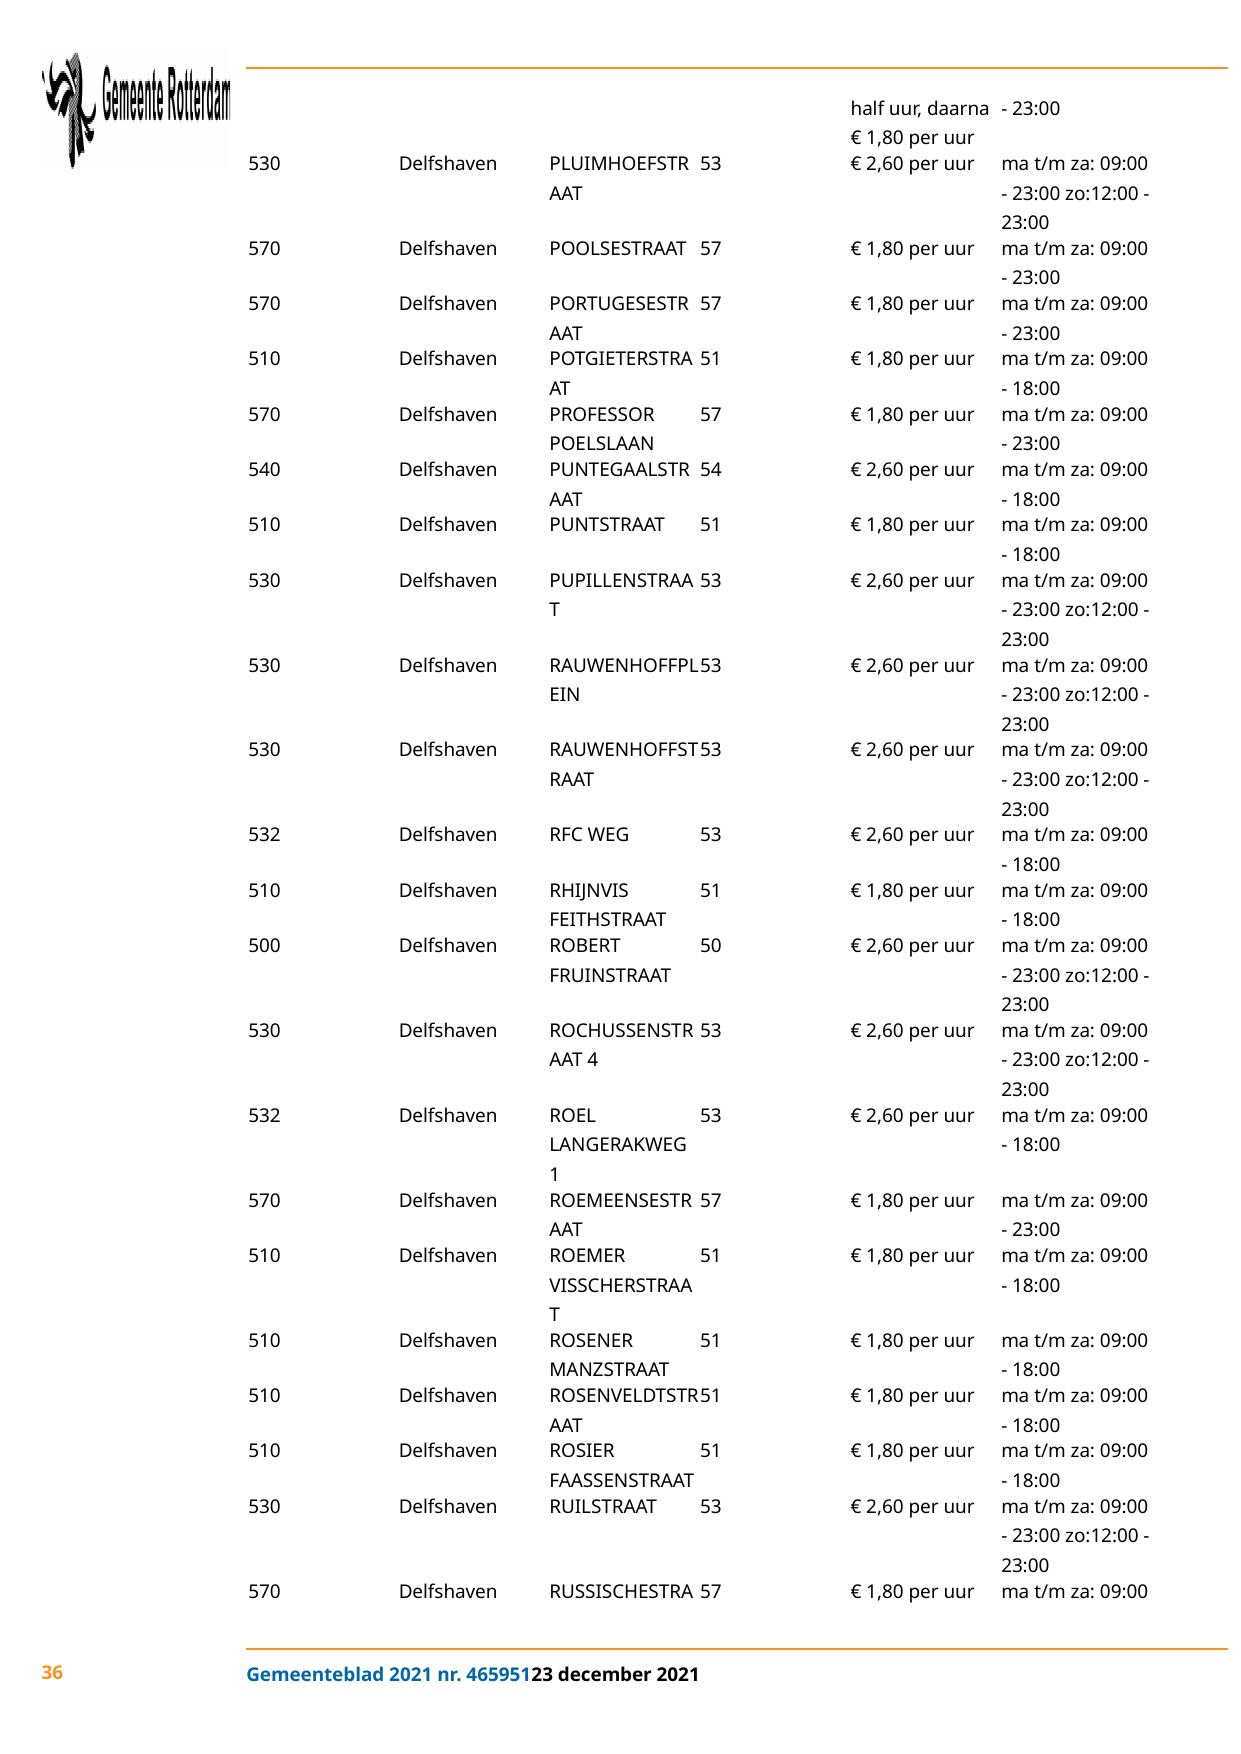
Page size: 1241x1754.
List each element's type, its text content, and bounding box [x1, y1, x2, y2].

table_cell ma t/m za: 09:00 - 18:00 [1001, 346, 1152, 401]
table_cell 510 [248, 512, 398, 567]
table_cell PUNTSTRAAT [549, 512, 700, 567]
table_cell Delfshaven [399, 1327, 549, 1382]
table_cell ROBERT FRUINSTRAAT [549, 932, 700, 1017]
table_cell € 2,60 per uur [850, 822, 1001, 877]
table_cell € 1,80 per uur [850, 1578, 1001, 1604]
table_cell 57 [700, 235, 850, 290]
table_cell ma t/m za: 09:00 - 18:00 [1001, 1438, 1152, 1493]
table_cell 532 [248, 822, 398, 877]
table_cell 53 [700, 1102, 850, 1187]
table_cell Delfshaven [399, 1493, 549, 1578]
table_cell 530 [248, 150, 398, 235]
table_cell € 1,80 per uur [850, 235, 1001, 290]
table_cell - 23:00 [1001, 95, 1152, 150]
table_cell RAUWENHOFFSTRAAT [549, 737, 700, 822]
table_cell € 2,60 per uur [850, 737, 1001, 822]
table_cell € 2,60 per uur [850, 1102, 1001, 1187]
table_cell € 1,80 per uur [850, 1242, 1001, 1327]
table_cell ROEL LANGERAKWEG 1 [549, 1102, 700, 1187]
table_cell € 1,80 per uur [850, 290, 1001, 346]
table_cell 570 [248, 235, 398, 290]
table_cell Delfshaven [399, 456, 549, 512]
table_cell 51 [700, 1327, 850, 1382]
table_cell [700, 95, 850, 150]
table_cell 530 [248, 567, 398, 652]
table_cell ma t/m za: 09:00 - 18:00 [1001, 456, 1152, 512]
table_cell ma t/m za: 09:00 - 23:00 [1001, 1187, 1152, 1242]
table_cell 570 [248, 290, 398, 346]
table_cell 51 [700, 512, 850, 567]
table_cell 53 [700, 1493, 850, 1578]
table_cell ma t/m za: 09:00 - 23:00 zo:12:00 - 23:00 [1001, 1493, 1152, 1578]
table_cell Delfshaven [399, 1383, 549, 1438]
table_cell RAUWENHOFFPLEIN [549, 652, 700, 737]
table_cell 500 [248, 932, 398, 1017]
table_cell ma t/m za: 09:00 - 23:00 zo:12:00 - 23:00 [1001, 567, 1152, 652]
table_cell € 2,60 per uur [850, 456, 1001, 512]
table_cell ma t/m za: 09:00 - 23:00 zo:12:00 - 23:00 [1001, 150, 1152, 235]
table_cell 53 [700, 737, 850, 822]
table_cell 530 [248, 1493, 398, 1578]
table_cell ma t/m za: 09:00 - 18:00 [1001, 1383, 1152, 1438]
table_cell 50 [700, 932, 850, 1017]
table_cell ma t/m za: 09:00 - 23:00 [1001, 235, 1152, 290]
table_cell 570 [248, 401, 398, 456]
table_cell Delfshaven [399, 512, 549, 567]
table_cell PLUIMHOEFSTRAAT [549, 150, 700, 235]
table_cell € 1,80 per uur [850, 512, 1001, 567]
table_cell € 2,60 per uur [850, 1493, 1001, 1578]
table_cell ma t/m za: 09:00 - 23:00 zo:12:00 - 23:00 [1001, 932, 1152, 1017]
table_cell ma t/m za: 09:00 - 23:00 zo:12:00 - 23:00 [1001, 1017, 1152, 1102]
table_cell 51 [700, 877, 850, 932]
table_cell Delfshaven [399, 290, 549, 346]
table_cell [248, 95, 398, 150]
table_cell 510 [248, 1327, 398, 1382]
table_cell 53 [700, 822, 850, 877]
table_cell 57 [700, 1187, 850, 1242]
table_cell 530 [248, 652, 398, 737]
table_cell Delfshaven [399, 877, 549, 932]
table_cell ma t/m za: 09:00 - 18:00 [1001, 1327, 1152, 1382]
table_cell 532 [248, 1102, 398, 1187]
table_cell ma t/m za: 09:00 - 23:00 zo:12:00 - 23:00 [1001, 652, 1152, 737]
table_cell 51 [700, 1242, 850, 1327]
table_cell 510 [248, 346, 398, 401]
table_cell PUPILLENSTRAAT [549, 567, 700, 652]
table_cell ma t/m za: 09:00 - 23:00 zo:12:00 - 23:00 [1001, 737, 1152, 822]
picture [41, 47, 231, 172]
table_cell Delfshaven [399, 822, 549, 877]
table_cell PUNTEGAALSTRAAT [549, 456, 700, 512]
table_cell RUSSISCHESTRA [549, 1578, 700, 1604]
table_cell € 1,80 per uur [850, 346, 1001, 401]
table_cell Delfshaven [399, 1187, 549, 1242]
table_cell Delfshaven [399, 1438, 549, 1493]
table_cell 510 [248, 1383, 398, 1438]
table_cell RUILSTRAAT [549, 1493, 700, 1578]
table_cell [549, 95, 700, 150]
table_cell ROEMER VISSCHERSTRAAT [549, 1242, 700, 1327]
table_cell ma t/m za: 09:00 - 18:00 [1001, 1242, 1152, 1327]
table_cell POTGIETERSTRAAT [549, 346, 700, 401]
table_cell € 1,80 per uur [850, 1438, 1001, 1493]
table_cell 57 [700, 290, 850, 346]
table_cell 510 [248, 1242, 398, 1327]
table_cell ma t/m za: 09:00 - 18:00 [1001, 822, 1152, 877]
table_cell € 1,80 per uur [850, 1383, 1001, 1438]
table_cell € 1,80 per uur [850, 1187, 1001, 1242]
table_cell RFC WEG [549, 822, 700, 877]
table_cell Delfshaven [399, 346, 549, 401]
table_cell Delfshaven [399, 1578, 549, 1604]
table_cell € 2,60 per uur [850, 932, 1001, 1017]
table_cell € 1,80 per uur [850, 1327, 1001, 1382]
table_cell ROSENVELDTSTRAAT [549, 1383, 700, 1438]
table_cell 510 [248, 1438, 398, 1493]
table_cell 57 [700, 1578, 850, 1604]
table_cell 53 [700, 652, 850, 737]
table_cell € 2,60 per uur [850, 1017, 1001, 1102]
table_cell 540 [248, 456, 398, 512]
table_cell ma t/m za: 09:00 - 23:00 [1001, 401, 1152, 456]
table_cell € 2,60 per uur [850, 567, 1001, 652]
table_cell ma t/m za: 09:00 - 23:00 [1001, 290, 1152, 346]
table_cell 51 [700, 346, 850, 401]
table_cell Delfshaven [399, 1102, 549, 1187]
table_cell 570 [248, 1187, 398, 1242]
table_cell 570 [248, 1578, 398, 1604]
table_cell half uur, daarna € 1,80 per uur [850, 95, 1001, 150]
table_cell [399, 95, 549, 150]
table_cell 53 [700, 567, 850, 652]
table_cell ma t/m za: 09:00 [1001, 1578, 1152, 1604]
table_cell ROSENER MANZSTRAAT [549, 1327, 700, 1382]
table_cell Delfshaven [399, 1242, 549, 1327]
table_cell Delfshaven [399, 932, 549, 1017]
table_cell ROCHUSSENSTRAAT 4 [549, 1017, 700, 1102]
table_cell Delfshaven [399, 235, 549, 290]
table_cell 530 [248, 737, 398, 822]
table_cell 54 [700, 456, 850, 512]
table_cell 57 [700, 401, 850, 456]
table_cell RHIJNVIS FEITHSTRAAT [549, 877, 700, 932]
table_cell Delfshaven [399, 567, 549, 652]
table_cell 53 [700, 150, 850, 235]
table_cell 51 [700, 1383, 850, 1438]
table_cell ma t/m za: 09:00 - 18:00 [1001, 877, 1152, 932]
table_cell POOLSESTRAAT [549, 235, 700, 290]
table_cell Delfshaven [399, 652, 549, 737]
table_cell 53 [700, 1017, 850, 1102]
table_cell € 1,80 per uur [850, 877, 1001, 932]
table_cell Delfshaven [399, 737, 549, 822]
table_cell € 2,60 per uur [850, 150, 1001, 235]
table_cell € 1,80 per uur [850, 401, 1001, 456]
table_cell 530 [248, 1017, 398, 1102]
table_cell Delfshaven [399, 1017, 549, 1102]
table_cell ma t/m za: 09:00 - 18:00 [1001, 1102, 1152, 1187]
table_cell PORTUGESESTRAAT [549, 290, 700, 346]
table_cell Delfshaven [399, 150, 549, 235]
table_cell € 2,60 per uur [850, 652, 1001, 737]
table_cell Delfshaven [399, 401, 549, 456]
table_cell ROSIER FAASSENSTRAAT [549, 1438, 700, 1493]
table_cell 51 [700, 1438, 850, 1493]
table_cell ma t/m za: 09:00 - 18:00 [1001, 512, 1152, 567]
table_cell PROFESSOR POELSLAAN [549, 401, 700, 456]
table_cell ROEMEENSESTRAAT [549, 1187, 700, 1242]
table_cell 510 [248, 877, 398, 932]
